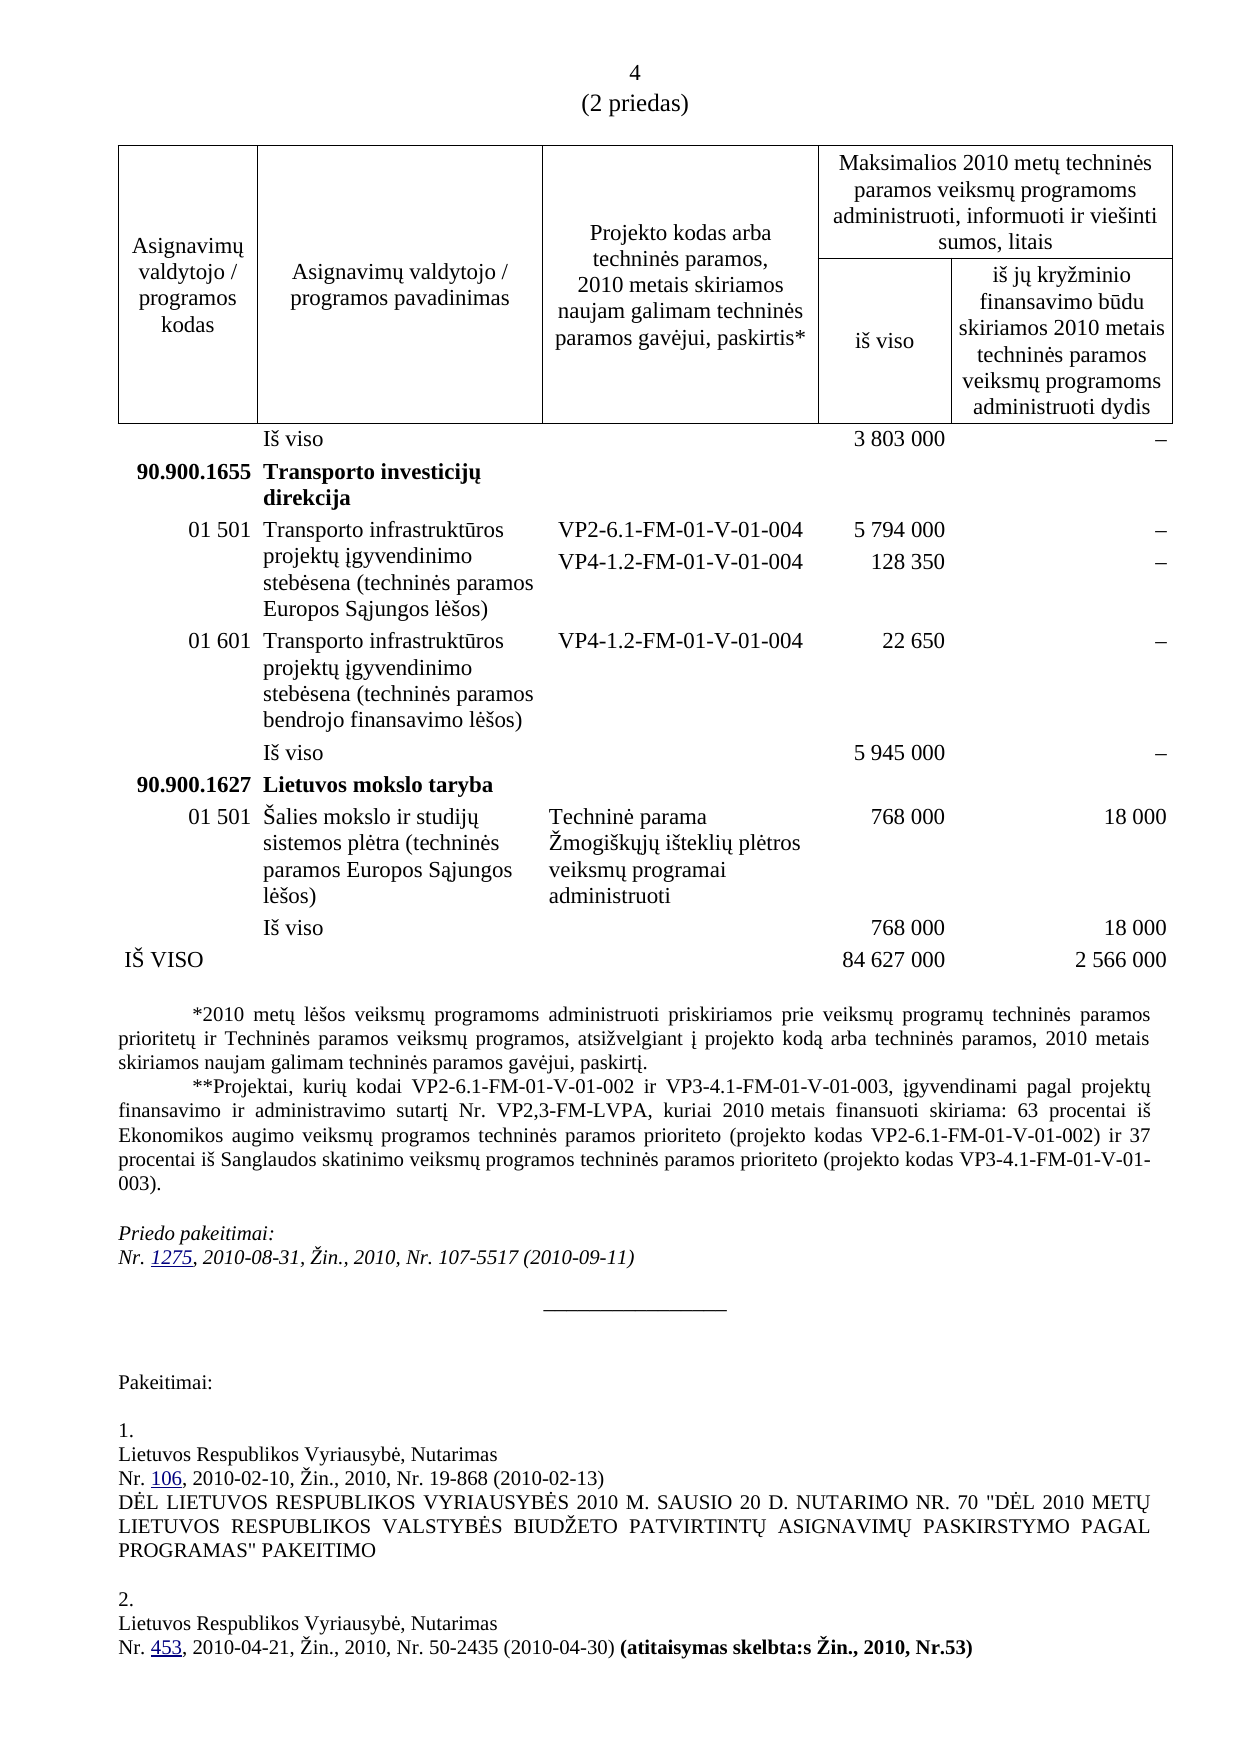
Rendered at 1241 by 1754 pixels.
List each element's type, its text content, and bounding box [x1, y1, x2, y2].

table_cell VP4-1.2-FM-01-V-01-004 [543, 546, 818, 624]
table_cell 128 350 [818, 546, 951, 624]
text Nr. 106, 2010-02-10, Žin., 2010, Nr. 19-868 (2010-02-13) [118, 1466, 1152, 1490]
table_cell [543, 424, 818, 455]
table_cell Techninė parama Žmogiškųjų išteklių plėtros veiksmų programai administruoti [543, 800, 818, 911]
table_cell [118, 911, 257, 944]
table_cell [543, 455, 818, 513]
table_header Maksimalios 2010 metų techninės paramos veiksmų programoms administruoti, informuoti ir viešinti sumos, litais [819, 146, 1172, 258]
text DĖL LIETUVOS RESPUBLIKOS VYRIAUSYBĖS 2010 M. SAUSIO 20 D. NUTARIMO NR. 70 "DĖL 2010 METŲ LIETUVOS RESPUBLIKOS VALSTYBĖS BIUDŽETO PATVIRTINTŲ ASIGNAVIMŲ PASKIRSTYMO PAGAL PROGRAMAS" PAKEITIMO [118, 1490, 1152, 1562]
table_cell 768 000 [818, 800, 951, 911]
table_cell Šalies mokslo ir studijų sistemos plėtra (techninės paramos Europos Sąjungos lėšos) [257, 800, 543, 911]
table_cell [951, 455, 1172, 513]
table_cell iš viso [819, 259, 951, 423]
table_cell Iš viso [257, 424, 543, 455]
table_cell – [951, 546, 1172, 624]
table_cell Transporto infrastruktūros projektų įgyvendinimo stebėsena (techninės paramos Europos Sąjungos lėšos) [257, 513, 543, 624]
text *2010 metų lėšos veiksmų programoms administruoti priskiriamos prie veiksmų programų techninės paramos prioritetų ir Techninės paramos veiksmų programos, atsižvelgiant į projekto kodą arba techninės paramos, 2010 metais skiriamos naujam galimam techninės paramos gavėjui, paskirtį. [118, 1002, 1152, 1074]
text 1. [118, 1418, 1152, 1442]
table_cell 768 000 [818, 911, 951, 944]
table_cell 3 803 000 [818, 424, 951, 455]
table_cell IŠ VISO [118, 944, 543, 976]
text Nr. 453, 2010-04-21, Žin., 2010, Nr. 50-2435 (2010-04-30) (atitaisymas skelbta:s Žin., 2010, Nr.53) [118, 1635, 1152, 1659]
table_cell 90.900.1655 [118, 455, 257, 513]
table_cell Transporto infrastruktūros projektų įgyvendinimo stebėsena (techninės paramos bendrojo finansavimo lėšos) [257, 625, 543, 736]
table_cell 2 566 000 [951, 944, 1172, 976]
table_cell – [951, 736, 1172, 768]
table_header Asignavimų valdytojo / programos pavadinimas [258, 146, 542, 423]
table_cell 84 627 000 [818, 944, 951, 976]
table_cell [543, 944, 818, 976]
text 2. [118, 1587, 1152, 1611]
table_cell VP2-6.1-FM-01-V-01-004 [543, 513, 818, 546]
table_cell 01 501 [118, 513, 257, 624]
table_cell Transporto investicijų direkcija [257, 455, 543, 513]
table_cell [951, 768, 1172, 800]
text Lietuvos Respublikos Vyriausybė, Nutarimas [118, 1442, 1152, 1466]
table_cell Iš viso [257, 736, 543, 768]
table_cell [818, 768, 951, 800]
table_cell 5 794 000 [818, 513, 951, 546]
table_cell 22 650 [818, 625, 951, 736]
table_cell Iš viso [257, 911, 543, 944]
table_cell 18 000 [951, 800, 1172, 911]
table_cell [543, 768, 818, 800]
table_cell 5 945 000 [818, 736, 951, 768]
table_cell [118, 736, 257, 768]
table_cell [543, 911, 818, 944]
text Priedo pakeitimai: [118, 1221, 1152, 1245]
table_cell – [951, 513, 1172, 546]
table_cell [818, 455, 951, 513]
table_cell [543, 736, 818, 768]
text Nr. 1275, 2010-08-31, Žin., 2010, Nr. 107-5517 (2010-09-11) [118, 1245, 1152, 1269]
table_cell Lietuvos mokslo taryba [257, 768, 543, 800]
table_cell 18 000 [951, 911, 1172, 944]
table_cell – [951, 424, 1172, 455]
text Pakeitimai: [118, 1370, 1152, 1394]
table_cell iš jų kryžminio finansavimo būdu skiriamos 2010 metais techninės paramos veiksmų programoms administruoti dydis [952, 259, 1172, 423]
table_cell – [951, 625, 1172, 736]
table_header Asignavimų valdytojo / programos kodas [119, 146, 257, 423]
table_cell 01 501 [118, 800, 257, 911]
text **Projektai, kurių kodai VP2-6.1-FM-01-V-01-002 ir VP3-4.1-FM-01-V-01-003, įgyvendinami pagal projektų finansavimo ir administravimo sutartį Nr. VP2,3-FM-LVPA, kuriai 2010 metais finansuoti skiriama: 63 procentai iš Ekonomikos augimo veiksmų programos techninės paramos prioriteto (projekto kodas VP2-6.1-FM-01-V-01-002) ir 37 procentai iš Sanglaudos skatinimo veiksmų programos techninės paramos prioriteto (projekto kodas VP3-4.1-FM-01-V-01-003). [118, 1074, 1152, 1195]
text –––––––––––––––– [118, 1296, 1152, 1322]
table_cell 90.900.1627 [118, 768, 257, 800]
table_cell VP4-1.2-FM-01-V-01-004 [543, 625, 818, 736]
table_cell [118, 424, 257, 455]
table_cell 01 601 [118, 625, 257, 736]
table_header Projekto kodas arba techninės paramos, 2010 metais skiriamos naujam galimam techninės paramos gavėjui, paskirtis* [543, 146, 818, 423]
text Lietuvos Respublikos Vyriausybė, Nutarimas [118, 1611, 1152, 1635]
